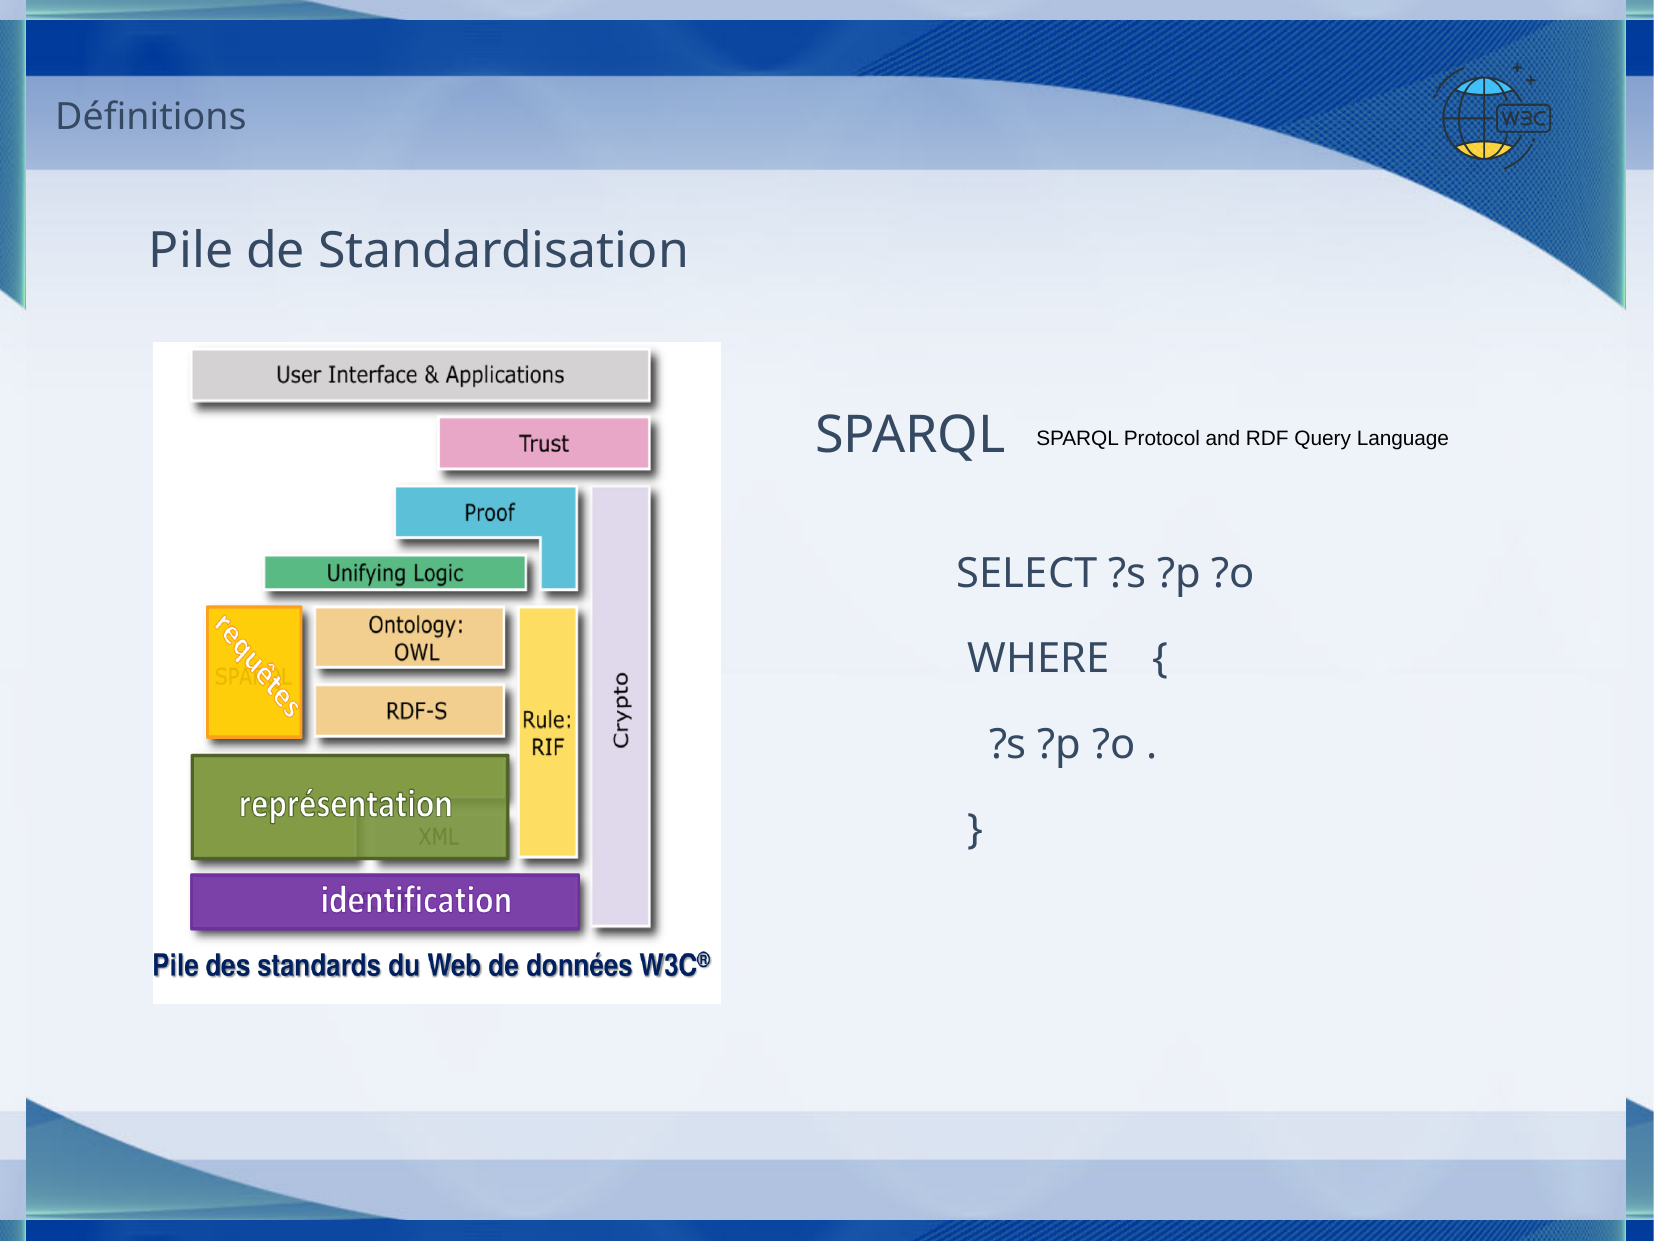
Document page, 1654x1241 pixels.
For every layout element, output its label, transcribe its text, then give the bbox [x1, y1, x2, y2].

text_box SPARQL Protocol and RDF Query Language [1021, 419, 1477, 458]
picture [0, 0, 1654, 1241]
title SPARQL [814, 373, 1099, 492]
title SELECT ?s ?p ?o WHERE { ?s ?p ?o . } [956, 507, 1323, 863]
title Pile de Standardisation [94, 212, 745, 284]
title Définitions [42, 77, 260, 154]
